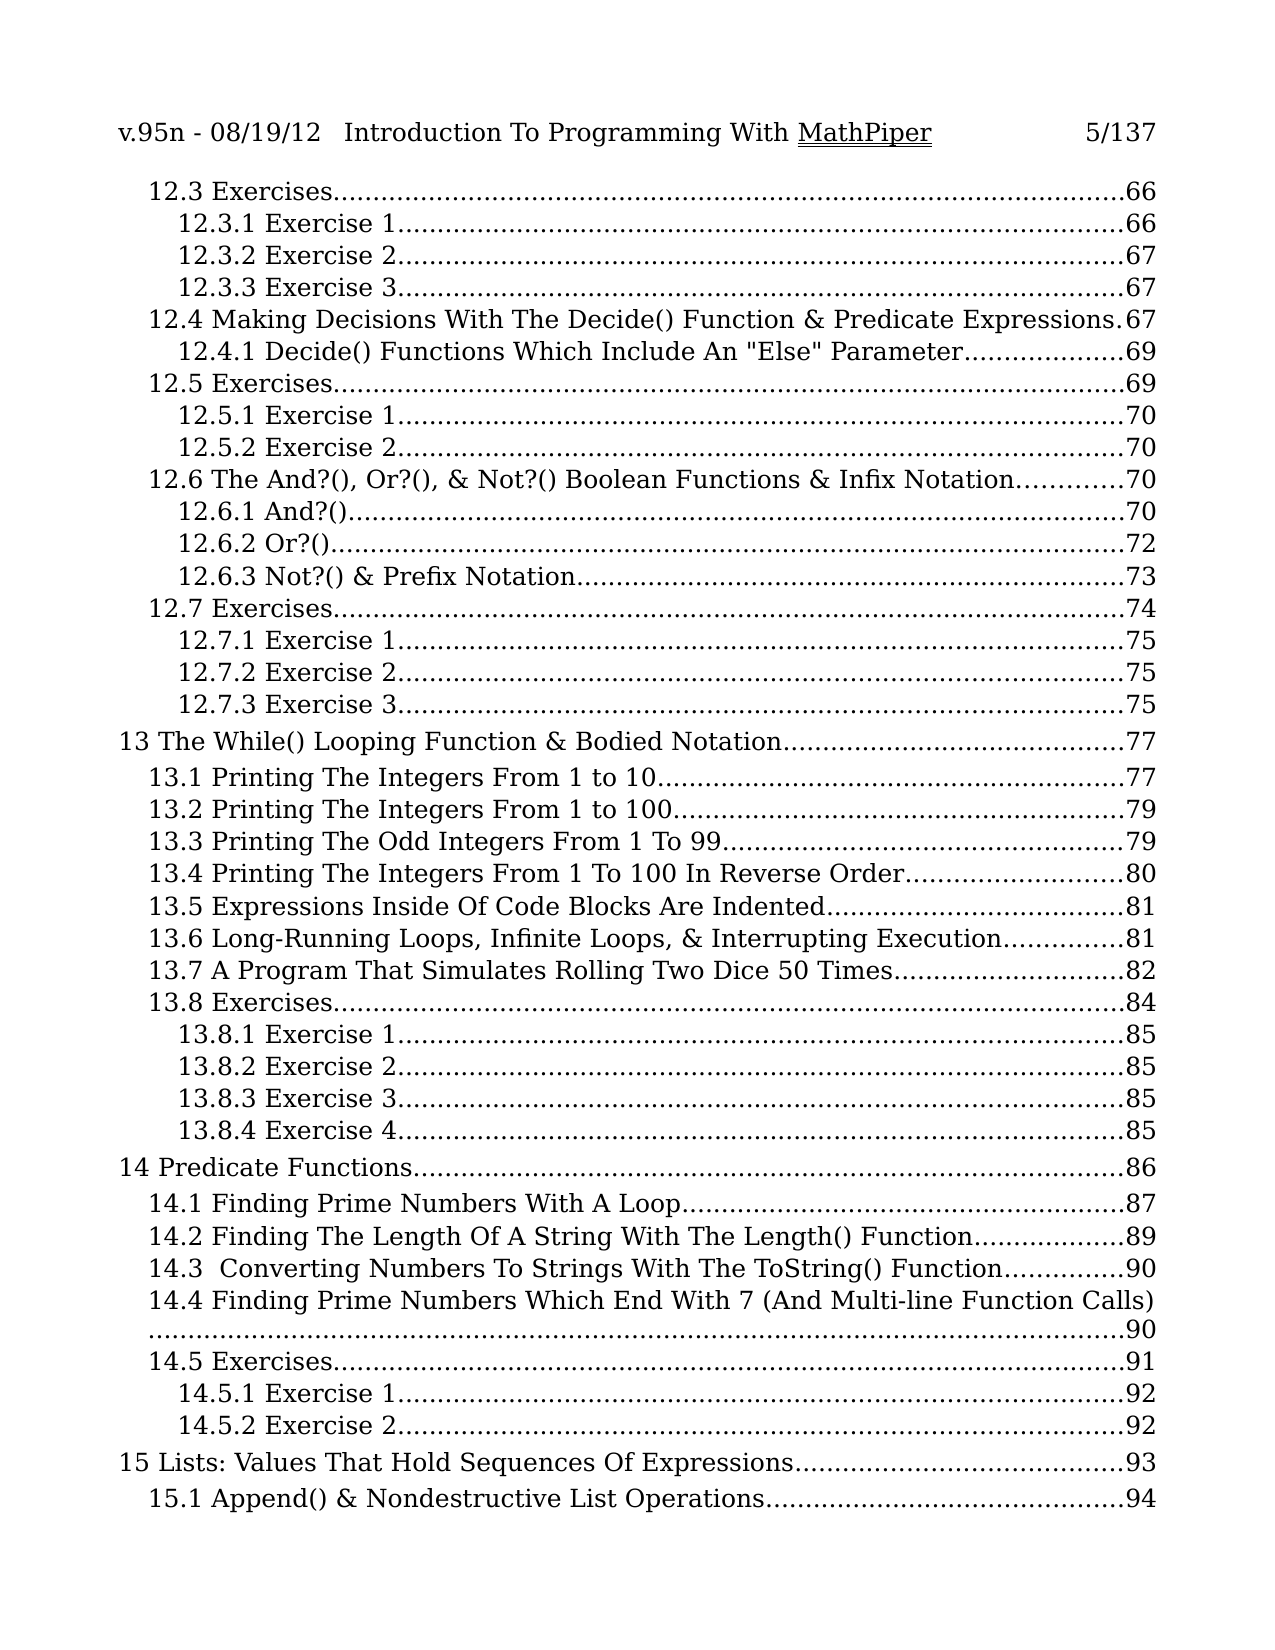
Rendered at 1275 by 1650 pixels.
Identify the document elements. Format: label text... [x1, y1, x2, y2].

text 13.4 Printing The Integers From 1 To 100 In Reverse Order 80 [148, 860, 1157, 889]
text 13.6 Long-Running Loops, Infinite Loops, & Interrupting Execution 81 [148, 924, 1157, 953]
text 13.8.4 Exercise 4 85 [177, 1116, 1157, 1146]
text 14.3 Converting Numbers To Strings With The ToString() Function 90 [148, 1254, 1157, 1283]
text 12.5 Exercises 69 [148, 369, 1157, 398]
text 14 Predicate Functions 86 [118, 1153, 1157, 1182]
text 14.2 Finding The Length Of A String With The Length() Function 89 [148, 1222, 1157, 1251]
text 15 Lists: Values That Hold Sequences Of Expressions 93 [118, 1448, 1157, 1477]
text 12.6.1 And?() 70 [177, 498, 1157, 527]
text 13.8.1 Exercise 1 85 [177, 1020, 1157, 1049]
text 14.5.1 Exercise 1 92 [177, 1379, 1157, 1408]
text 12.3 Exercises 66 [148, 177, 1157, 206]
text 13.2 Printing The Integers From 1 to 100 79 [148, 796, 1157, 825]
text 12.6.3 Not?() & Prefix Notation 73 [177, 562, 1157, 591]
text 13 The While() Looping Function & Bodied Notation 77 [118, 727, 1157, 756]
text 14.4 Finding Prime Numbers Which End With 7 (And Multi-line Function Calls) 90 [148, 1286, 1157, 1344]
text 12.7.3 Exercise 3 75 [177, 690, 1157, 719]
text 13.3 Printing The Odd Integers From 1 To 99 79 [148, 828, 1157, 857]
text 12.6 The And?(), Or?(), & Not?() Boolean Functions & Infix Notation 70 [148, 466, 1157, 495]
text 12.6.2 Or?() 72 [177, 530, 1157, 559]
text 13.5 Expressions Inside Of Code Blocks Are Indented 81 [148, 892, 1157, 921]
text 13.1 Printing The Integers From 1 to 10 77 [148, 763, 1157, 793]
text 13.8.2 Exercise 2 85 [177, 1052, 1157, 1081]
text 12.7.1 Exercise 1 75 [177, 626, 1157, 655]
text 14.5.2 Exercise 2 92 [177, 1411, 1157, 1441]
text 12.3.2 Exercise 2 67 [177, 241, 1157, 270]
text 13.8.3 Exercise 3 85 [177, 1084, 1157, 1113]
text 12.5.1 Exercise 1 70 [177, 401, 1157, 431]
text 12.3.3 Exercise 3 67 [177, 273, 1157, 302]
text 14.5 Exercises 91 [148, 1347, 1157, 1376]
text 12.4.1 Decide() Functions Which Include An "Else" Parameter 69 [177, 337, 1157, 366]
text 12.5.2 Exercise 2 70 [177, 433, 1157, 463]
text 12.7.2 Exercise 2 75 [177, 658, 1157, 687]
text 15.1 Append() & Nondestructive List Operations 94 [148, 1485, 1157, 1514]
text 12.7 Exercises 74 [148, 594, 1157, 623]
text 13.8 Exercises 84 [148, 988, 1157, 1017]
text 13.7 A Program That Simulates Rolling Two Dice 50 Times 82 [148, 956, 1157, 985]
text 12.4 Making Decisions With The Decide() Function & Predicate Expressions 67 [148, 305, 1157, 334]
text 12.3.1 Exercise 1 66 [177, 209, 1157, 238]
text 14.1 Finding Prime Numbers With A Loop 87 [148, 1190, 1157, 1219]
